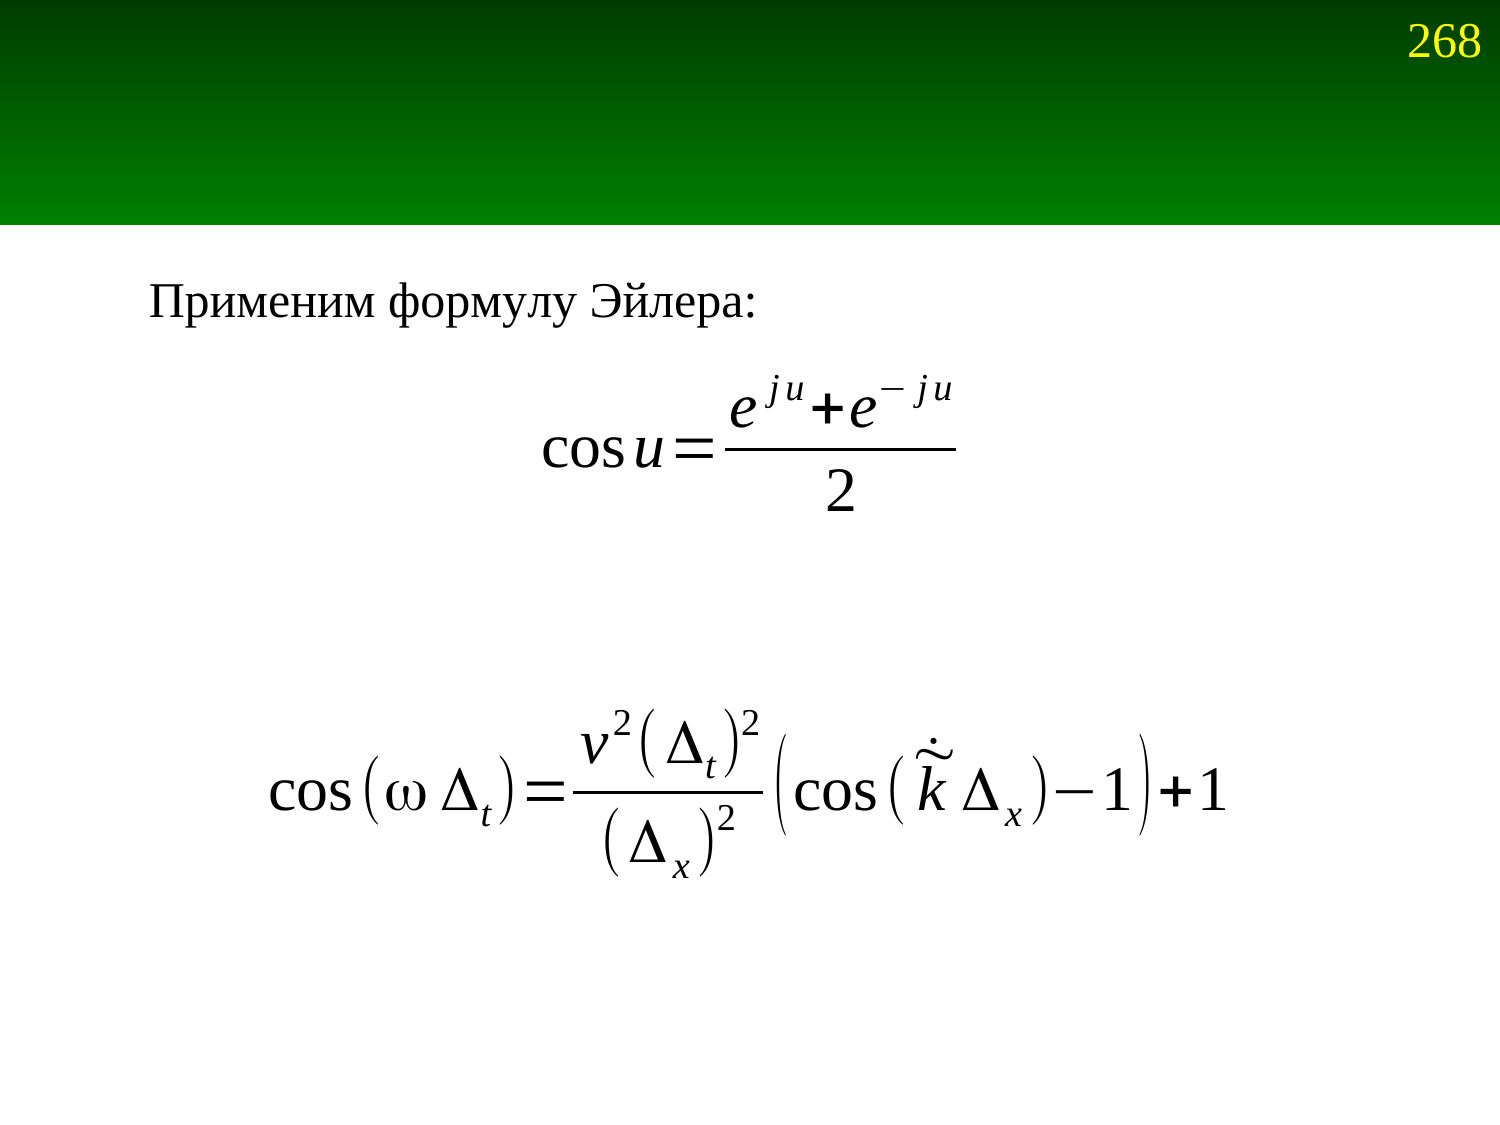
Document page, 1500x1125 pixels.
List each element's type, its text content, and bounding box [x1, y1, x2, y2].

chart [252, 699, 1246, 886]
text_box Применим формулу Эйлера: [133, 260, 774, 336]
chart [525, 364, 975, 524]
